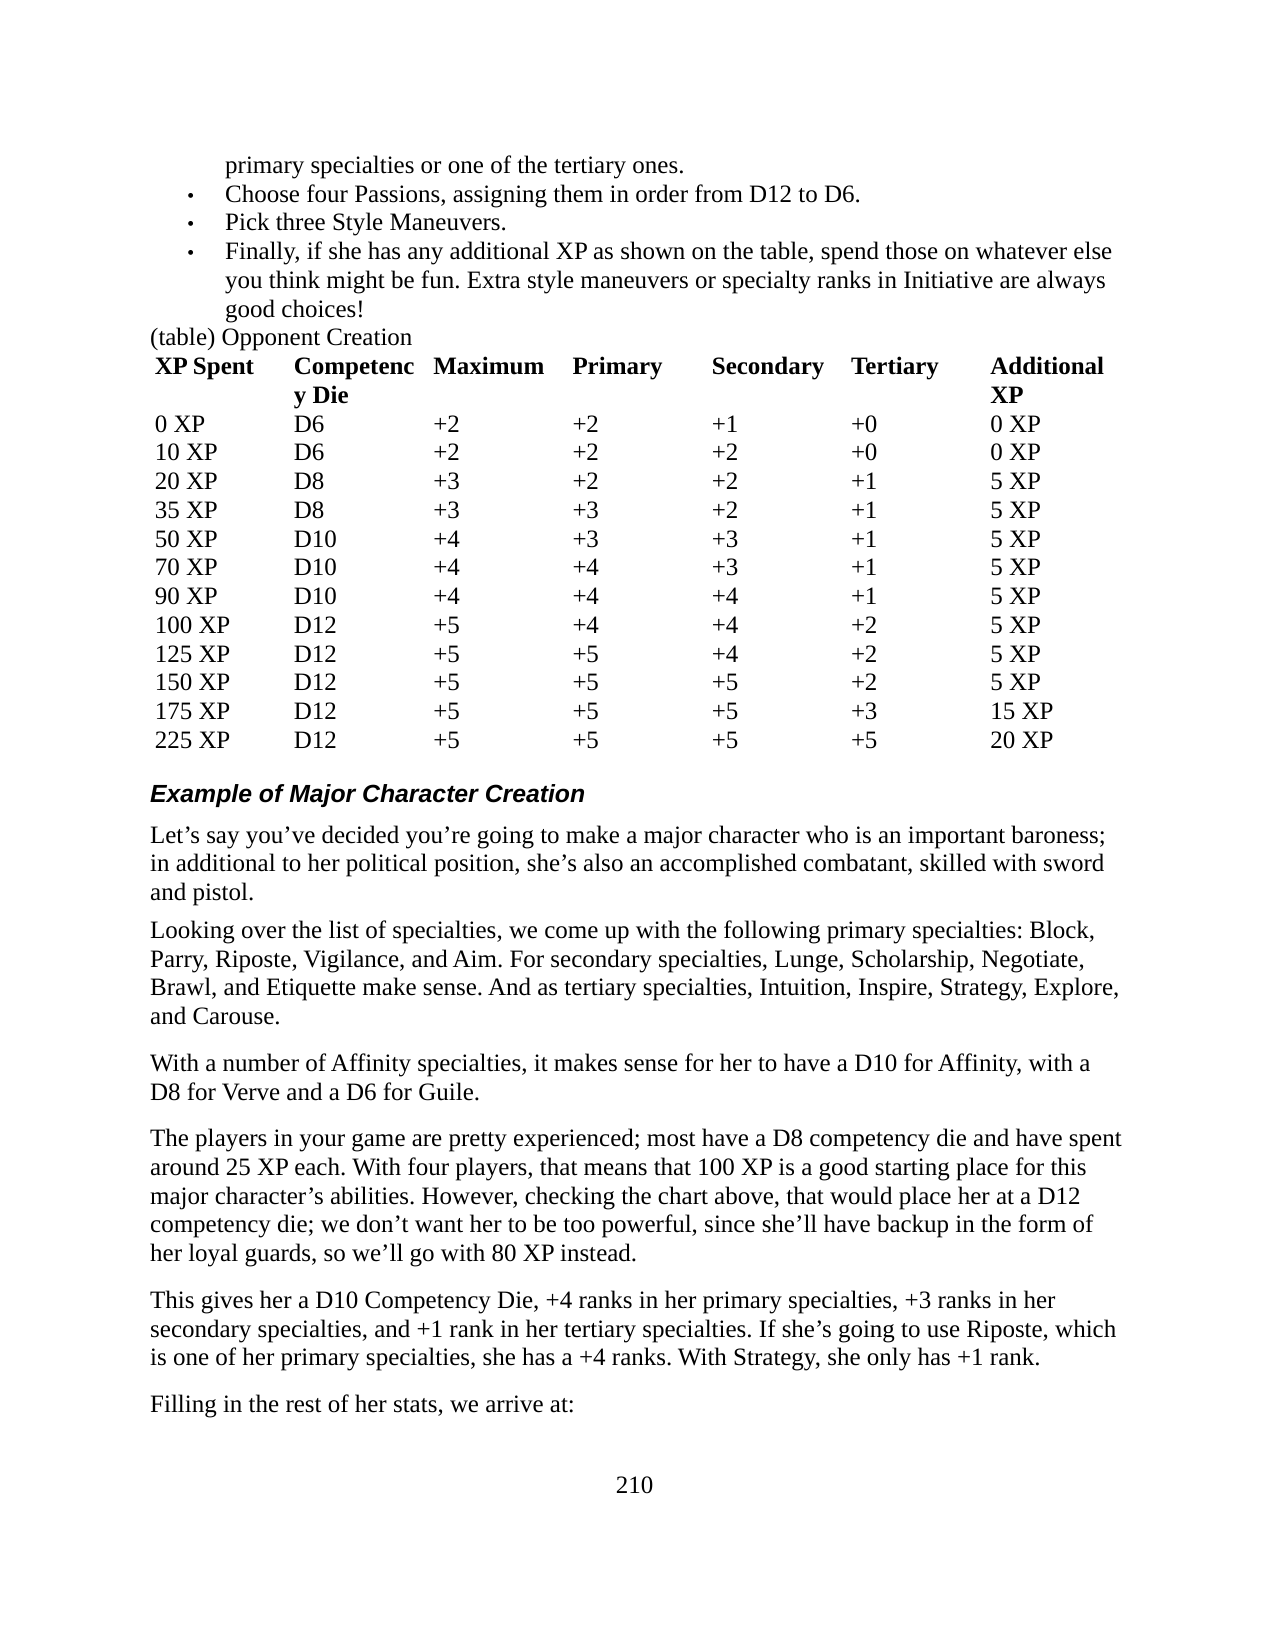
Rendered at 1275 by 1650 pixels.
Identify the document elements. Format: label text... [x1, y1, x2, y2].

table_cell +3 [568, 495, 707, 524]
table_cell 20 XP [150, 466, 289, 495]
table_cell +3 [707, 524, 846, 552]
table_cell +3 [429, 495, 568, 524]
table_cell +5 [429, 610, 568, 639]
table_cell +2 [846, 610, 986, 639]
table_cell 20 XP [986, 725, 1125, 754]
table_cell D10 [289, 553, 428, 581]
table_cell +2 [707, 495, 846, 524]
table_cell +1 [846, 581, 986, 610]
table_cell 5 XP [986, 639, 1125, 667]
table_header Tertiary [846, 351, 986, 409]
table_cell +5 [429, 725, 568, 754]
table_cell +5 [568, 696, 707, 725]
table_cell +5 [846, 725, 986, 754]
table_cell +4 [568, 553, 707, 581]
table_cell 5 XP [986, 524, 1125, 552]
table_cell +0 [846, 438, 986, 466]
table_cell +4 [568, 581, 707, 610]
table_cell 0 XP [986, 409, 1125, 437]
table_cell D6 [289, 438, 428, 466]
list Pick three Style Maneuvers. [187, 207, 1125, 236]
table_header Additional XP [986, 351, 1125, 409]
text (table) Opponent Creation [150, 322, 1125, 351]
table_cell +3 [429, 466, 568, 495]
table_cell 15 XP [986, 696, 1125, 725]
table_cell 70 XP [150, 553, 289, 581]
table_cell 10 XP [150, 438, 289, 466]
text With a number of Affinity specialties, it makes sense for her to have a D10 for Affinity, with a D8 for Verve and a D6 for Guile. [150, 1048, 1125, 1105]
table_cell 5 XP [986, 610, 1125, 639]
table_cell 225 XP [150, 725, 289, 754]
table_cell D8 [289, 495, 428, 524]
table_cell 35 XP [150, 495, 289, 524]
table_cell +2 [568, 409, 707, 437]
table_cell 50 XP [150, 524, 289, 552]
table_cell +5 [707, 668, 846, 696]
table_cell +2 [568, 438, 707, 466]
table_cell D12 [289, 639, 428, 667]
table_cell 5 XP [986, 581, 1125, 610]
list primary specialties or one of the tertiary ones. [187, 150, 1125, 179]
table_cell D10 [289, 581, 428, 610]
table_cell D8 [289, 466, 428, 495]
text The players in your game are pretty experienced; most have a D8 competency die and have spent around 25 XP each. With four players, that means that 100 XP is a good starting place for this major character’s abilities. However, checking the chart above, that would place her at a D12 competency die; we don’t want her to be too powerful, since she’ll have backup in the form of her loyal guards, so we’ll go with 80 XP instead. [150, 1123, 1125, 1267]
table_cell +2 [707, 438, 846, 466]
table_cell +4 [707, 610, 846, 639]
table_header Maximum [429, 351, 568, 409]
table_cell +4 [429, 553, 568, 581]
table_cell +5 [429, 668, 568, 696]
text Filling in the rest of her stats, we arrive at: [150, 1389, 1125, 1418]
table_cell +1 [846, 466, 986, 495]
table_cell +4 [707, 581, 846, 610]
table_cell 150 XP [150, 668, 289, 696]
table_cell D12 [289, 696, 428, 725]
table_cell +5 [707, 696, 846, 725]
table_cell 0 XP [986, 438, 1125, 466]
text This gives her a D10 Competency Die, +4 ranks in her primary specialties, +3 ranks in her secondary specialties, and +1 rank in her tertiary specialties. If she’s going to use Riposte, which is one of her primary specialties, she has a +4 ranks. With Strategy, she only has +1 rank. [150, 1285, 1125, 1371]
table_cell 100 XP [150, 610, 289, 639]
table_cell D10 [289, 524, 428, 552]
table_cell +3 [568, 524, 707, 552]
table_cell +5 [568, 668, 707, 696]
table_cell +3 [846, 696, 986, 725]
table_cell 175 XP [150, 696, 289, 725]
table_cell +5 [429, 696, 568, 725]
table_cell 125 XP [150, 639, 289, 667]
table_header Competency Die [289, 351, 428, 409]
table_cell 5 XP [986, 668, 1125, 696]
table_cell +5 [707, 725, 846, 754]
table_cell +5 [568, 639, 707, 667]
table_cell +2 [707, 466, 846, 495]
table_cell D12 [289, 725, 428, 754]
table_cell +4 [429, 524, 568, 552]
table_cell +4 [707, 639, 846, 667]
table_cell +4 [568, 610, 707, 639]
table_cell +2 [846, 668, 986, 696]
subtitle Example of Major Character Creation [150, 779, 1125, 807]
table_cell +1 [846, 524, 986, 552]
table_cell +4 [429, 581, 568, 610]
table_cell +2 [846, 639, 986, 667]
table_cell +1 [846, 553, 986, 581]
table_cell D12 [289, 610, 428, 639]
list Finally, if she has any additional XP as shown on the table, spend those on whatever else you think might be fun. Extra style maneuvers or specialty ranks in Initiative are always good choices! [187, 236, 1125, 322]
table_cell D12 [289, 668, 428, 696]
text Looking over the list of specialties, we come up with the following primary specialties: Block, Parry, Riposte, Vigilance, and Aim. For secondary specialties, Lunge, Scholarship, Negotiate, Brawl, and Etiquette make sense. And as tertiary specialties, Intuition, Inspire, Strategy, Explore, and Carouse. [150, 915, 1125, 1030]
table_cell 5 XP [986, 553, 1125, 581]
table_cell +5 [568, 725, 707, 754]
table_cell 0 XP [150, 409, 289, 437]
table_cell +5 [429, 639, 568, 667]
table_header Primary [568, 351, 707, 409]
table_cell +2 [568, 466, 707, 495]
table_header Secondary [707, 351, 846, 409]
table_cell +1 [707, 409, 846, 437]
table_cell +2 [429, 409, 568, 437]
table_cell 90 XP [150, 581, 289, 610]
table_cell +2 [429, 438, 568, 466]
list Choose four Passions, assigning them in order from D12 to D6. [187, 179, 1125, 207]
table_cell +0 [846, 409, 986, 437]
table_cell 5 XP [986, 466, 1125, 495]
text Let’s say you’ve decided you’re going to make a major character who is an important baroness; in additional to her political position, she’s also an accomplished combatant, skilled with sword and pistol. [150, 820, 1125, 906]
table_header XP Spent [150, 351, 289, 409]
table_cell +1 [846, 495, 986, 524]
table_cell 5 XP [986, 495, 1125, 524]
table_cell D6 [289, 409, 428, 437]
table_cell +3 [707, 553, 846, 581]
